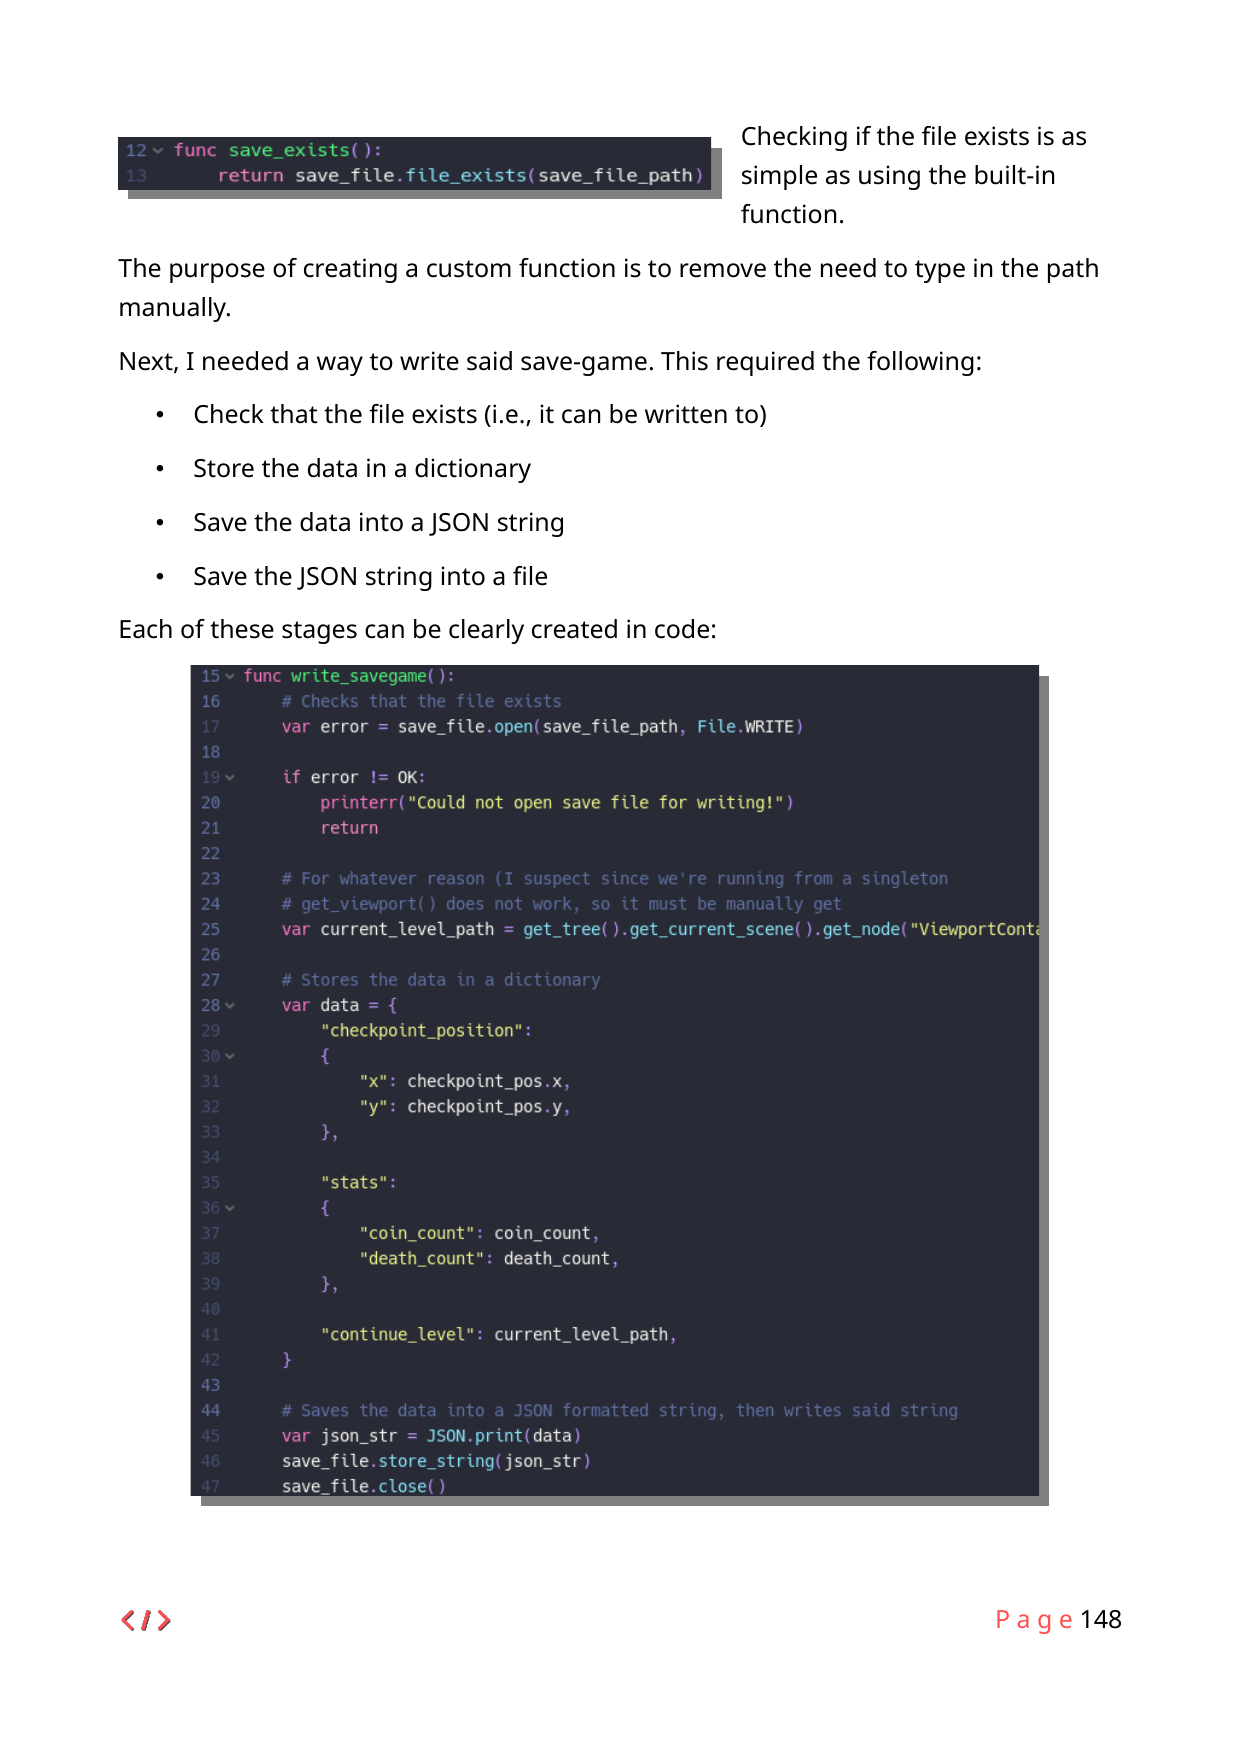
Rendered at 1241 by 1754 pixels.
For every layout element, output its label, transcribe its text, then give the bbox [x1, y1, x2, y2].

text Checking if the file exists is as simple as using the built-in function. [118, 118, 1122, 231]
picture [190, 665, 1040, 1496]
text Each of these stages can be clearly created in code: [118, 612, 1122, 646]
picture [116, 1591, 175, 1649]
list Store the data in a dictionary [156, 451, 1122, 485]
picture [118, 137, 712, 190]
list Save the JSON string into a file [156, 558, 1122, 592]
list Save the data into a JSON string [156, 504, 1122, 538]
text The purpose of creating a custom function is to remove the need to type in the path manually. [118, 250, 1122, 323]
text Next, I needed a way to write said save-game. This required the following: [118, 343, 1122, 377]
list Check that the file exists (i.e., it can be written to) [156, 397, 1122, 431]
